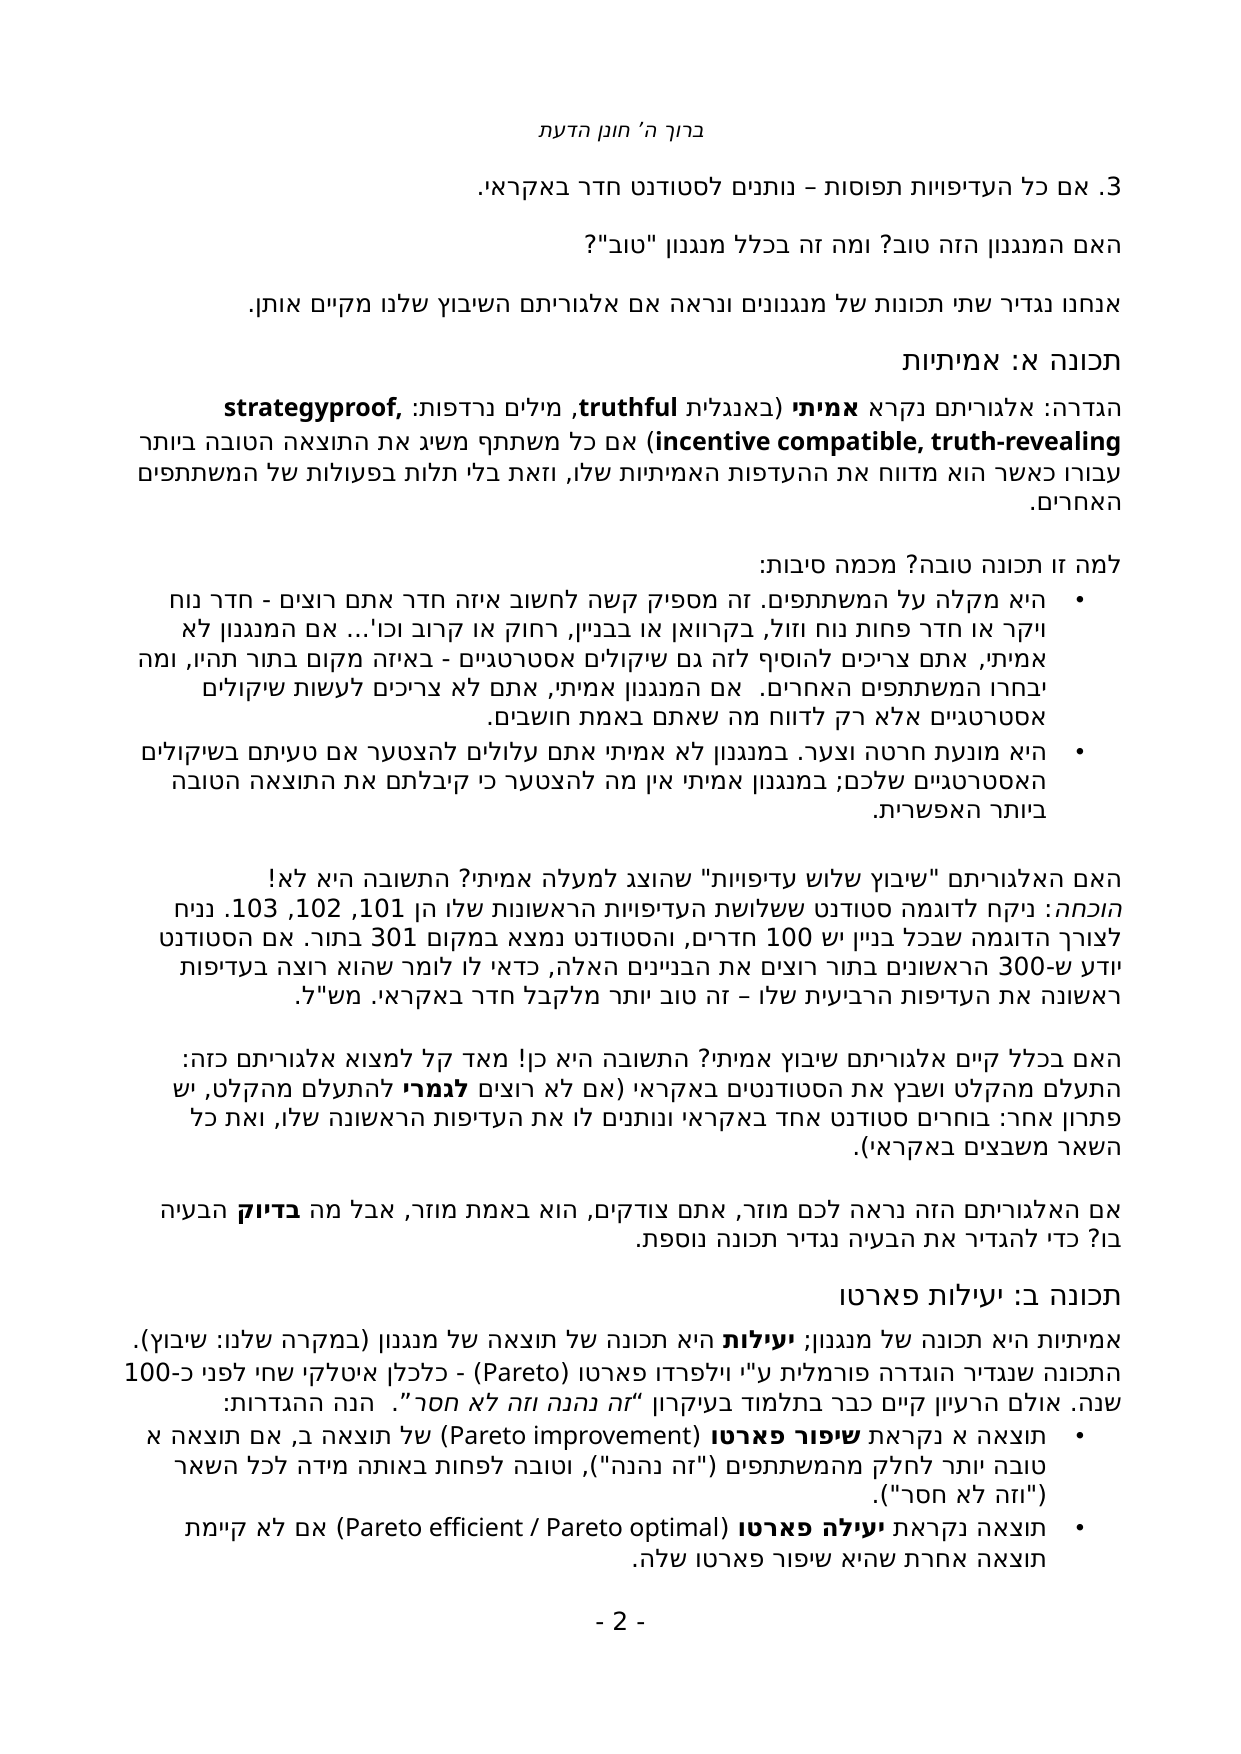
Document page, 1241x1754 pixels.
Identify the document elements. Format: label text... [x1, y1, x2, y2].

text 3. אם כל העדיפויות תפוסות – נותנים לסטודנט חדר באקראי. [118, 172, 1122, 201]
text האם המנגנון הזה טוב? ומה זה בכלל מנגנון "טוב"? [118, 231, 1122, 260]
list היא מקלה על המשתתפים. זה מספיק קשה לחשוב איזה חדר אתם רוצים - חדר נוח ויקר או חדר פחות נוח וזול, בקרוואן או בבניין, רחוק או קרוב וכו'... אם המנגנון לא אמיתי, אתם צריכים להוסיף לזה גם שיקולים אסטרטגיים - באיזה מקום בתור תהיו, ומה יבחרו המשתתפים האחרים. אם המנגנון אמיתי, אתם לא צריכים לעשות שיקולים אסטרטגיים אלא רק לדווח מה שאתם באמת חושבים. [118, 585, 1084, 731]
text אנחנו נגדיר שתי תכונות של מנגנונים ונראה אם אלגוריתם השיבוץ שלנו מקיים אותן. [118, 289, 1122, 318]
text האם האלגוריתם "שיבוץ שלוש עדיפויות" שהוצג למעלה אמיתי? התשובה היא לא! [118, 865, 1122, 894]
text אם האלגוריתם הזה נראה לכם מוזר, אתם צודקים, הוא באמת מוזר, אבל מה בדיוק הבעיה בו? כדי להגדיר את הבעיה נגדיר תכונה נוספת. [118, 1195, 1122, 1254]
list היא מונעת חרטה וצער. במנגנון לא אמיתי אתם עלולים להצטער אם טעיתם בשיקולים האסטרטגיים שלכם; במנגנון אמיתי אין מה להצטער כי קיבלתם את התוצאה הטובה ביותר האפשרית. [118, 737, 1084, 825]
text התכונה שנגדיר הוגדרה פורמלית ע"י וילפרדו פארטו (Pareto) - כלכלן איטלקי שחי לפני כ-100 שנה. אולם הרעיון קיים כבר בתלמוד בעיקרון “זה נהנה וזה לא חסר”. הנה ההגדרות: [118, 1354, 1122, 1417]
subtitle תכונה ב: יעילות פארטו [118, 1279, 1122, 1313]
subtitle תכונה א: אמיתיות [118, 343, 1122, 377]
list תוצאה א נקראת שיפור פארטו (Pareto improvement) של תוצאה ב, אם תוצאה א טובה יותר לחלק מהמשתתפים ("זה נהנה"), וטובה לפחות באותה מידה לכל השאר ("וזה לא חסר"). [118, 1417, 1084, 1510]
list תוצאה נקראת יעילה פארטו (Pareto efficient / Pareto optimal) אם לא קיימת תוצאה אחרת שהיא שיפור פארטו שלה. [118, 1510, 1084, 1573]
text למה זו תכונה טובה? מכמה סיבות: [118, 550, 1122, 579]
text הגדרה: אלגוריתם נקרא אמיתי (באנגלית truthful, מילים נרדפות: strategyproof, incentive compatible, truth-revealing) אם כל משתתף משיג את התוצאה הטובה ביותר עבורו כאשר הוא מדווח את ההעדפות האמיתיות שלו, וזאת בלי תלות בפעולות של המשתתפים האחרים. [118, 390, 1122, 516]
text האם בכלל קיים אלגוריתם שיבוץ אמיתי? התשובה היא כן! מאד קל למצוא אלגוריתם כזה: התעלם מהקלט ושבץ את הסטודנטים באקראי (אם לא רוצים לגמרי להתעלם מהקלט, יש פתרון אחר: בוחרים סטודנט אחד באקראי ונותנים לו את העדיפות הראשונה שלו, ואת כל השאר משבצים באקראי). [118, 1044, 1122, 1161]
text הוכחה: ניקח לדוגמה סטודנט ששלושת העדיפויות הראשונות שלו הן 101, 102, 103. נניח לצורך הדוגמה שבכל בניין יש 100 חדרים, והסטודנט נמצא במקום 301 בתור. אם הסטודנט יודע ש-300 הראשונים בתור רוצים את הבניינים האלה, כדאי לו לומר שהוא רוצה בעדיפות ראשונה את העדיפות הרביעית שלו – זה טוב יותר מלקבל חדר באקראי. מש"ל. [118, 894, 1122, 1011]
text אמיתיות היא תכונה של מנגנון; יעילות היא תכונה של תוצאה של מנגנון (במקרה שלנו: שיבוץ). [118, 1325, 1122, 1354]
